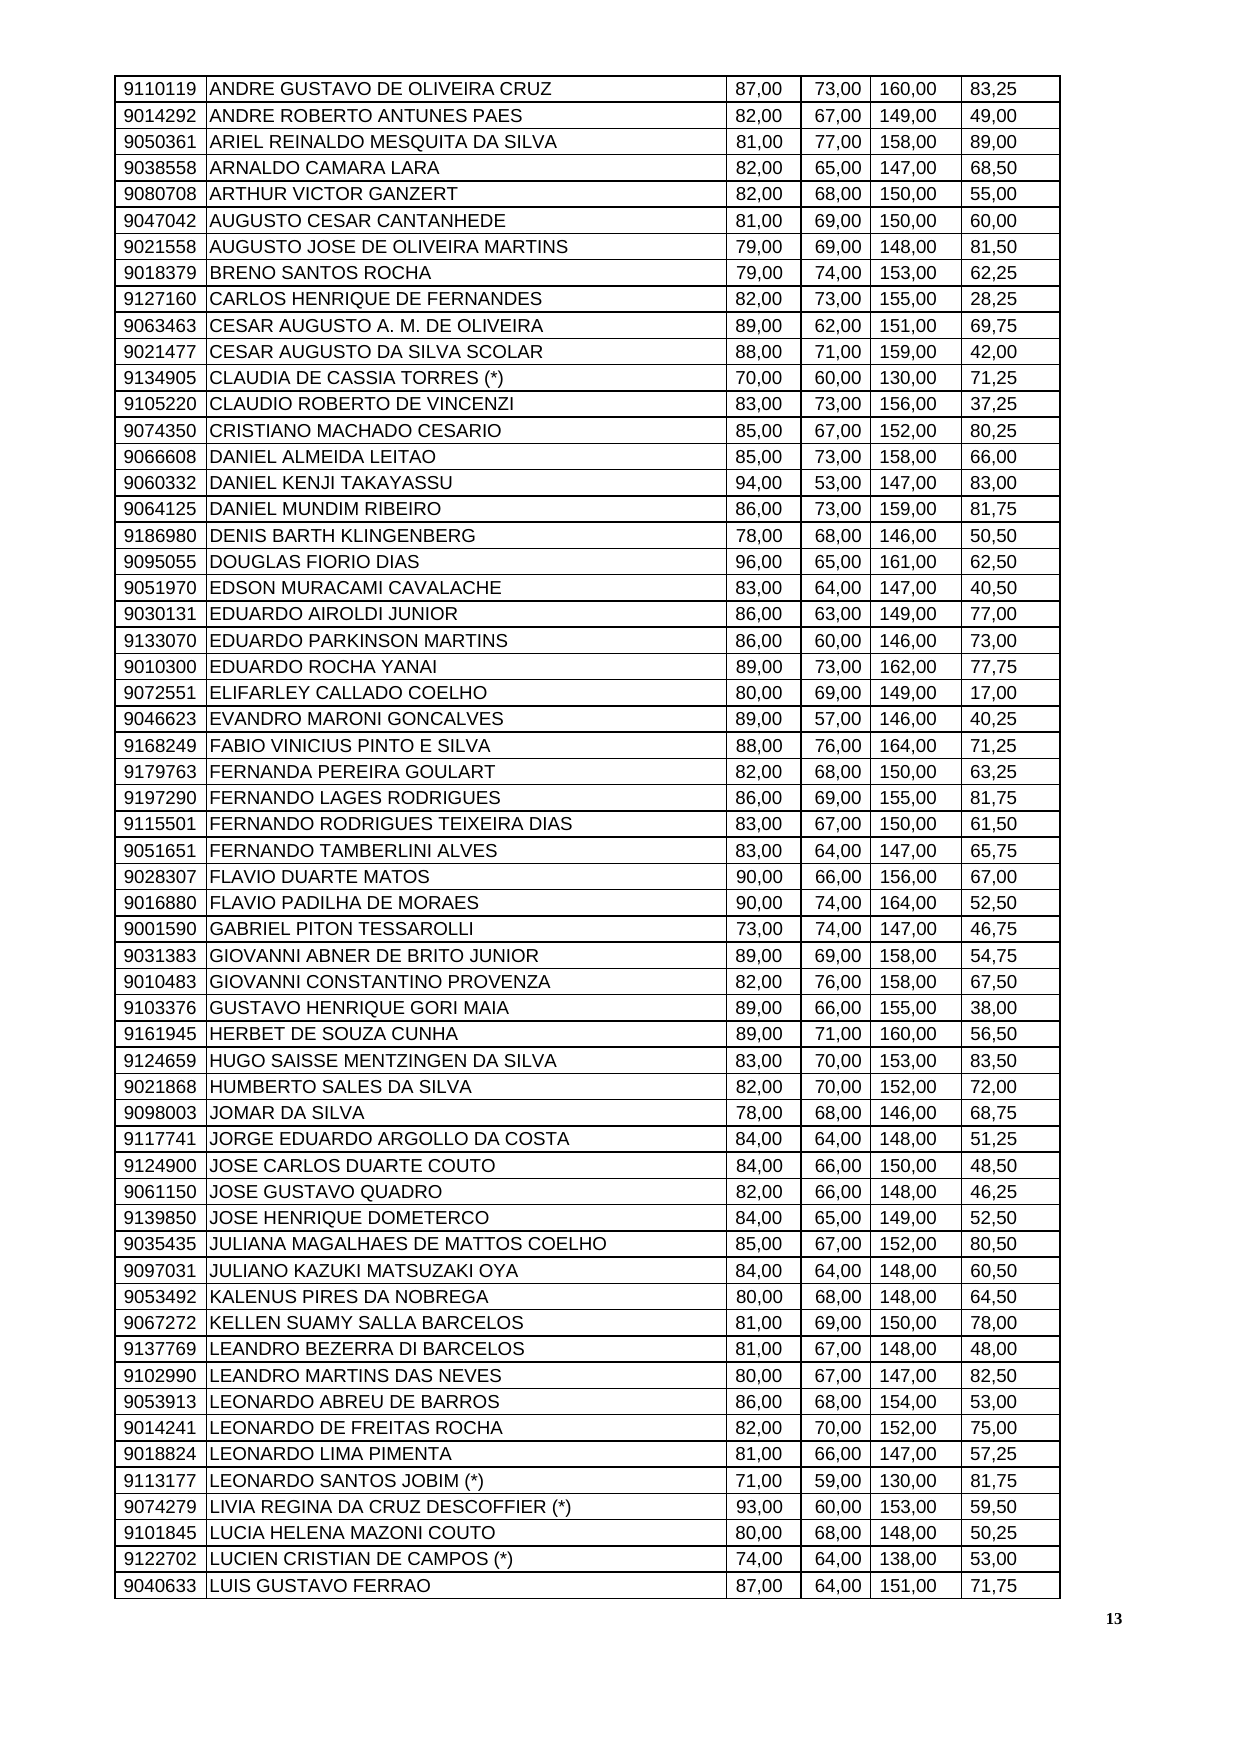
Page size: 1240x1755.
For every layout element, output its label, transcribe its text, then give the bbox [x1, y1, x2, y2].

table_cell 155,00 [871, 287, 961, 311]
table_cell 9061150 [116, 1179, 206, 1204]
table_cell 83,00 [727, 1048, 800, 1072]
table_cell 82,00 [727, 1415, 800, 1440]
table_cell 70,00 [802, 1074, 870, 1099]
table_cell 53,00 [962, 1389, 1059, 1414]
table_cell FLAVIO DUARTE MATOS [207, 864, 726, 889]
table_cell 9010483 [116, 969, 206, 994]
table_cell 66,00 [802, 864, 870, 889]
table_cell 76,00 [802, 969, 870, 994]
table_cell 9179763 [116, 759, 206, 784]
table_cell 9031383 [116, 943, 206, 967]
table_cell 9030131 [116, 602, 206, 626]
table_cell 9095055 [116, 549, 206, 574]
table_cell 84,00 [727, 1258, 800, 1282]
table_cell 9051651 [116, 838, 206, 862]
table_cell 9047042 [116, 208, 206, 232]
table_cell 82,50 [962, 1363, 1059, 1387]
table_cell 46,75 [962, 917, 1059, 941]
table_cell 82,00 [727, 155, 800, 180]
table_cell 52,50 [962, 1205, 1059, 1230]
table_cell 161,00 [871, 549, 961, 574]
table_cell 89,00 [962, 129, 1059, 154]
table_cell 9186980 [116, 523, 206, 547]
table_cell 155,00 [871, 995, 961, 1020]
table_cell 84,00 [727, 1205, 800, 1230]
table_cell 150,00 [871, 1153, 961, 1177]
table_cell GUSTAVO HENRIQUE GORI MAIA [207, 995, 726, 1020]
table_cell 148,00 [871, 1284, 961, 1309]
table_cell 60,50 [962, 1258, 1059, 1282]
table_cell 66,00 [802, 1153, 870, 1177]
table_cell 9072551 [116, 680, 206, 705]
table_cell 9074279 [116, 1494, 206, 1519]
table_cell ANDRE ROBERTO ANTUNES PAES [207, 103, 726, 127]
table_cell 9066608 [116, 444, 206, 469]
table_cell 9016880 [116, 890, 206, 915]
table_cell 73,00 [802, 497, 870, 521]
table_cell 70,00 [802, 1048, 870, 1072]
table_cell 9035435 [116, 1232, 206, 1256]
table_cell HUMBERTO SALES DA SILVA [207, 1074, 726, 1099]
table_cell LEANDRO BEZERRA DI BARCELOS [207, 1337, 726, 1361]
table_cell GABRIEL PITON TESSAROLLI [207, 917, 726, 941]
table_cell 150,00 [871, 182, 961, 206]
table_cell 148,00 [871, 1179, 961, 1204]
table_cell 71,00 [802, 1022, 870, 1046]
table_cell 69,00 [802, 680, 870, 705]
table_cell 89,00 [727, 707, 800, 731]
table_cell 9139850 [116, 1205, 206, 1230]
table_cell JOMAR DA SILVA [207, 1100, 726, 1125]
table_cell 86,00 [727, 628, 800, 652]
table_cell 78,00 [962, 1310, 1059, 1335]
table_cell 9021477 [116, 339, 206, 364]
table_cell 77,00 [802, 129, 870, 154]
table_cell 148,00 [871, 1337, 961, 1361]
table_cell 66,00 [962, 444, 1059, 469]
table_cell 152,00 [871, 1232, 961, 1256]
table_cell 68,00 [802, 523, 870, 547]
table_cell FERNANDO RODRIGUES TEIXEIRA DIAS [207, 812, 726, 836]
table_cell JOSE HENRIQUE DOMETERCO [207, 1205, 726, 1230]
table_cell 9133070 [116, 628, 206, 652]
table_cell 9001590 [116, 917, 206, 941]
table_cell 74,00 [802, 260, 870, 285]
table_cell 147,00 [871, 917, 961, 941]
table_cell LIVIA REGINA DA CRUZ DESCOFFIER (*) [207, 1494, 726, 1519]
table_cell 68,00 [802, 1100, 870, 1125]
table_cell 9064125 [116, 497, 206, 521]
table_cell 71,25 [962, 365, 1059, 390]
table_cell 9050361 [116, 129, 206, 154]
table_cell 88,00 [727, 339, 800, 364]
table_cell 83,00 [727, 838, 800, 862]
table_cell 164,00 [871, 890, 961, 915]
table_cell 57,25 [962, 1442, 1059, 1466]
table_cell 160,00 [871, 1022, 961, 1046]
table_cell 83,50 [962, 1048, 1059, 1072]
table_cell 75,00 [962, 1415, 1059, 1440]
table_cell 154,00 [871, 1389, 961, 1414]
table_cell 77,00 [962, 602, 1059, 626]
table_cell 9161945 [116, 1022, 206, 1046]
table_cell 40,25 [962, 707, 1059, 731]
table_cell 67,00 [802, 1337, 870, 1361]
table_cell JORGE EDUARDO ARGOLLO DA COSTA [207, 1127, 726, 1151]
table_cell CESAR AUGUSTO A. M. DE OLIVEIRA [207, 313, 726, 337]
table_cell 9040633 [116, 1573, 206, 1597]
table_cell 86,00 [727, 602, 800, 626]
table_cell 68,50 [962, 155, 1059, 180]
table_cell 146,00 [871, 707, 961, 731]
table_cell 9105220 [116, 392, 206, 416]
table_cell 65,00 [802, 1205, 870, 1230]
table_cell 42,00 [962, 339, 1059, 364]
table_cell 153,00 [871, 1494, 961, 1519]
table_cell 64,00 [802, 838, 870, 862]
table_cell EDUARDO ROCHA YANAI [207, 654, 726, 679]
table_cell 147,00 [871, 155, 961, 180]
table_cell LEONARDO LIMA PIMENTA [207, 1442, 726, 1466]
table_cell 81,00 [727, 129, 800, 154]
table_cell 9014241 [116, 1415, 206, 1440]
table_cell 82,00 [727, 103, 800, 127]
table_cell 150,00 [871, 1310, 961, 1335]
table_cell 9018824 [116, 1442, 206, 1466]
table_cell 158,00 [871, 969, 961, 994]
table_cell 146,00 [871, 628, 961, 652]
table_cell 64,50 [962, 1284, 1059, 1309]
table_cell 9124659 [116, 1048, 206, 1072]
table_cell JOSE CARLOS DUARTE COUTO [207, 1153, 726, 1177]
table_cell FERNANDA PEREIRA GOULART [207, 759, 726, 784]
table_cell 82,00 [727, 759, 800, 784]
table_cell 73,00 [962, 628, 1059, 652]
table_cell 80,00 [727, 1363, 800, 1387]
table_cell 152,00 [871, 1415, 961, 1440]
table_cell 150,00 [871, 208, 961, 232]
table_cell 68,00 [802, 1389, 870, 1414]
table_cell 82,00 [727, 1074, 800, 1099]
table_cell 84,00 [727, 1127, 800, 1151]
table_cell 162,00 [871, 654, 961, 679]
table_cell 9102990 [116, 1363, 206, 1387]
table_cell 9117741 [116, 1127, 206, 1151]
table_cell 149,00 [871, 103, 961, 127]
table_cell DANIEL MUNDIM RIBEIRO [207, 497, 726, 521]
table_cell 69,00 [802, 785, 870, 810]
table_cell 74,00 [727, 1547, 800, 1571]
table_cell LUCIA HELENA MAZONI COUTO [207, 1520, 726, 1545]
table_cell AUGUSTO JOSE DE OLIVEIRA MARTINS [207, 234, 726, 259]
table_cell 9097031 [116, 1258, 206, 1282]
table_cell 67,50 [962, 969, 1059, 994]
table_cell 69,00 [802, 208, 870, 232]
table_cell 149,00 [871, 1205, 961, 1230]
table_cell ELIFARLEY CALLADO COELHO [207, 680, 726, 705]
table_cell LEONARDO DE FREITAS ROCHA [207, 1415, 726, 1440]
table_cell 80,25 [962, 418, 1059, 442]
table_cell KELLEN SUAMY SALLA BARCELOS [207, 1310, 726, 1335]
table_cell 64,00 [802, 1127, 870, 1151]
table_cell 147,00 [871, 575, 961, 600]
table_cell 9137769 [116, 1337, 206, 1361]
table_cell 79,00 [727, 260, 800, 285]
table_cell 53,00 [802, 470, 870, 495]
table_cell 69,00 [802, 234, 870, 259]
table_cell 152,00 [871, 418, 961, 442]
table_cell 64,00 [802, 575, 870, 600]
table_cell 159,00 [871, 497, 961, 521]
table_cell DANIEL ALMEIDA LEITAO [207, 444, 726, 469]
table_cell 158,00 [871, 943, 961, 967]
table_cell 68,00 [802, 1284, 870, 1309]
table_cell 151,00 [871, 313, 961, 337]
table_cell 80,50 [962, 1232, 1059, 1256]
table_cell 93,00 [727, 1494, 800, 1519]
table_cell 55,00 [962, 182, 1059, 206]
table_cell 81,00 [727, 1337, 800, 1361]
table_cell 150,00 [871, 759, 961, 784]
table_cell LEONARDO SANTOS JOBIM (*) [207, 1468, 726, 1492]
table_cell LUIS GUSTAVO FERRAO [207, 1573, 726, 1597]
table_cell 66,00 [802, 995, 870, 1020]
table_cell 158,00 [871, 444, 961, 469]
table_cell 83,00 [962, 470, 1059, 495]
table_cell DOUGLAS FIORIO DIAS [207, 549, 726, 574]
table_cell 83,25 [962, 77, 1059, 101]
table_cell 138,00 [871, 1547, 961, 1571]
table_cell 85,00 [727, 444, 800, 469]
table_cell CESAR AUGUSTO DA SILVA SCOLAR [207, 339, 726, 364]
table_cell 86,00 [727, 1389, 800, 1414]
table_cell CLAUDIO ROBERTO DE VINCENZI [207, 392, 726, 416]
table_cell 40,50 [962, 575, 1059, 600]
table_cell ARNALDO CAMARA LARA [207, 155, 726, 180]
table_cell 60,00 [802, 1494, 870, 1519]
table_cell 67,00 [802, 418, 870, 442]
table_cell 69,75 [962, 313, 1059, 337]
table_cell 87,00 [727, 1573, 800, 1597]
table_cell 130,00 [871, 1468, 961, 1492]
table_cell 147,00 [871, 1363, 961, 1387]
table_cell 80,00 [727, 1284, 800, 1309]
table_cell 89,00 [727, 654, 800, 679]
table_cell 156,00 [871, 864, 961, 889]
table_cell 9101845 [116, 1520, 206, 1545]
table_cell 77,75 [962, 654, 1059, 679]
table_cell 63,00 [802, 602, 870, 626]
table_cell 153,00 [871, 260, 961, 285]
table_cell 70,00 [802, 1415, 870, 1440]
table_cell 79,00 [727, 234, 800, 259]
table_cell 67,00 [962, 864, 1059, 889]
table_cell 81,00 [727, 1442, 800, 1466]
table_cell 62,25 [962, 260, 1059, 285]
table_cell 71,00 [802, 339, 870, 364]
table_cell 81,75 [962, 1468, 1059, 1492]
table_cell 51,25 [962, 1127, 1059, 1151]
table_cell GIOVANNI ABNER DE BRITO JUNIOR [207, 943, 726, 967]
table_cell ARIEL REINALDO MESQUITA DA SILVA [207, 129, 726, 154]
table_cell 71,75 [962, 1573, 1059, 1597]
table_cell 151,00 [871, 1573, 961, 1597]
table_cell FLAVIO PADILHA DE MORAES [207, 890, 726, 915]
table_cell 160,00 [871, 77, 961, 101]
table_cell JULIANA MAGALHAES DE MATTOS COELHO [207, 1232, 726, 1256]
table_cell ARTHUR VICTOR GANZERT [207, 182, 726, 206]
table_cell 60,00 [802, 365, 870, 390]
table_cell 85,00 [727, 418, 800, 442]
table_cell 148,00 [871, 1520, 961, 1545]
table_cell 9018379 [116, 260, 206, 285]
table_cell 59,00 [802, 1468, 870, 1492]
table_cell CRISTIANO MACHADO CESARIO [207, 418, 726, 442]
table_cell 82,00 [727, 182, 800, 206]
table_cell 73,00 [802, 654, 870, 679]
table_cell 64,00 [802, 1573, 870, 1597]
table_cell 49,00 [962, 103, 1059, 127]
table_cell 81,00 [727, 1310, 800, 1335]
table_cell 64,00 [802, 1547, 870, 1571]
table_cell 9134905 [116, 365, 206, 390]
table_cell 76,00 [802, 733, 870, 757]
table_cell 152,00 [871, 1074, 961, 1099]
table_cell 159,00 [871, 339, 961, 364]
table_cell 9127160 [116, 287, 206, 311]
table_cell 61,50 [962, 812, 1059, 836]
table_cell 86,00 [727, 497, 800, 521]
table_cell 37,25 [962, 392, 1059, 416]
table_cell 67,00 [802, 1363, 870, 1387]
table_cell 71,00 [727, 1468, 800, 1492]
table_cell LEANDRO MARTINS DAS NEVES [207, 1363, 726, 1387]
table_cell EVANDRO MARONI GONCALVES [207, 707, 726, 731]
table_cell 155,00 [871, 785, 961, 810]
table_cell FERNANDO LAGES RODRIGUES [207, 785, 726, 810]
table_cell EDUARDO AIROLDI JUNIOR [207, 602, 726, 626]
table_cell 67,00 [802, 103, 870, 127]
table_cell 48,00 [962, 1337, 1059, 1361]
table_cell 28,25 [962, 287, 1059, 311]
table_cell 9060332 [116, 470, 206, 495]
table_cell JOSE GUSTAVO QUADRO [207, 1179, 726, 1204]
table_cell 68,00 [802, 1520, 870, 1545]
table_cell 68,00 [802, 759, 870, 784]
table_cell JULIANO KAZUKI MATSUZAKI OYA [207, 1258, 726, 1282]
table_cell DENIS BARTH KLINGENBERG [207, 523, 726, 547]
table_cell 9053492 [116, 1284, 206, 1309]
table_cell 80,00 [727, 1520, 800, 1545]
table_cell EDSON MURACAMI CAVALACHE [207, 575, 726, 600]
table_cell 74,00 [802, 917, 870, 941]
table_cell 82,00 [727, 287, 800, 311]
table_cell 83,00 [727, 575, 800, 600]
table_cell 73,00 [802, 287, 870, 311]
table_cell 89,00 [727, 943, 800, 967]
table_cell 66,00 [802, 1442, 870, 1466]
table_cell HUGO SAISSE MENTZINGEN DA SILVA [207, 1048, 726, 1072]
table_cell 67,00 [802, 812, 870, 836]
table_cell 9028307 [116, 864, 206, 889]
table_cell 89,00 [727, 1022, 800, 1046]
table_cell 9124900 [116, 1153, 206, 1177]
table_cell 149,00 [871, 680, 961, 705]
table_cell 9168249 [116, 733, 206, 757]
table_cell 81,75 [962, 785, 1059, 810]
table_cell 68,75 [962, 1100, 1059, 1125]
table_cell FABIO VINICIUS PINTO E SILVA [207, 733, 726, 757]
table_cell 81,00 [727, 208, 800, 232]
table_cell CARLOS HENRIQUE DE FERNANDES [207, 287, 726, 311]
table_cell 9197290 [116, 785, 206, 810]
table_cell 70,00 [727, 365, 800, 390]
table_cell 50,25 [962, 1520, 1059, 1545]
table_cell 149,00 [871, 602, 961, 626]
table_cell 147,00 [871, 470, 961, 495]
table_cell 94,00 [727, 470, 800, 495]
table_cell 56,50 [962, 1022, 1059, 1046]
table_cell 73,00 [802, 392, 870, 416]
table_cell 59,50 [962, 1494, 1059, 1519]
table_cell 130,00 [871, 365, 961, 390]
table_cell DANIEL KENJI TAKAYASSU [207, 470, 726, 495]
table_cell 65,00 [802, 549, 870, 574]
table_cell KALENUS PIRES DA NOBREGA [207, 1284, 726, 1309]
table_cell 65,75 [962, 838, 1059, 862]
table_cell 82,00 [727, 1179, 800, 1204]
table_cell 158,00 [871, 129, 961, 154]
table_cell 82,00 [727, 969, 800, 994]
table_cell 87,00 [727, 77, 800, 101]
table_cell 85,00 [727, 1232, 800, 1256]
table_cell 9063463 [116, 313, 206, 337]
table_cell 53,00 [962, 1547, 1059, 1571]
table_cell EDUARDO PARKINSON MARTINS [207, 628, 726, 652]
table_cell AUGUSTO CESAR CANTANHEDE [207, 208, 726, 232]
table_cell 9038558 [116, 155, 206, 180]
table_cell 84,00 [727, 1153, 800, 1177]
table_cell 9046623 [116, 707, 206, 731]
table_cell 81,50 [962, 234, 1059, 259]
table_cell 83,00 [727, 812, 800, 836]
table_cell 65,00 [802, 155, 870, 180]
table_cell 147,00 [871, 1442, 961, 1466]
table_cell LEONARDO ABREU DE BARROS [207, 1389, 726, 1414]
table_cell 74,00 [802, 890, 870, 915]
table_cell 153,00 [871, 1048, 961, 1072]
table_cell 69,00 [802, 943, 870, 967]
table_cell 9053913 [116, 1389, 206, 1414]
table_cell 83,00 [727, 392, 800, 416]
table_cell 148,00 [871, 1258, 961, 1282]
table_cell 9113177 [116, 1468, 206, 1492]
table_cell 88,00 [727, 733, 800, 757]
table_cell 63,25 [962, 759, 1059, 784]
table_cell 46,25 [962, 1179, 1059, 1204]
table_cell 80,00 [727, 680, 800, 705]
table_cell ANDRE GUSTAVO DE OLIVEIRA CRUZ [207, 77, 726, 101]
table_cell BRENO SANTOS ROCHA [207, 260, 726, 285]
table_cell 66,00 [802, 1179, 870, 1204]
table_cell 9051970 [116, 575, 206, 600]
table_cell 9021558 [116, 234, 206, 259]
table_cell 17,00 [962, 680, 1059, 705]
table_cell CLAUDIA DE CASSIA TORRES (*) [207, 365, 726, 390]
table_cell 64,00 [802, 1258, 870, 1282]
table_cell 52,50 [962, 890, 1059, 915]
table_cell 90,00 [727, 864, 800, 889]
table_cell 73,00 [727, 917, 800, 941]
table_cell 71,25 [962, 733, 1059, 757]
table_cell 81,75 [962, 497, 1059, 521]
table_cell GIOVANNI CONSTANTINO PROVENZA [207, 969, 726, 994]
table_cell 148,00 [871, 1127, 961, 1151]
table_cell 78,00 [727, 523, 800, 547]
table_cell 50,50 [962, 523, 1059, 547]
table_cell 9122702 [116, 1547, 206, 1571]
table_cell LUCIEN CRISTIAN DE CAMPOS (*) [207, 1547, 726, 1571]
table_cell 86,00 [727, 785, 800, 810]
table_cell 90,00 [727, 890, 800, 915]
table_cell 60,00 [962, 208, 1059, 232]
table_cell 9021868 [116, 1074, 206, 1099]
table_cell 38,00 [962, 995, 1059, 1020]
table_cell 150,00 [871, 812, 961, 836]
table_cell 89,00 [727, 995, 800, 1020]
table_cell FERNANDO TAMBERLINI ALVES [207, 838, 726, 862]
table_cell 9067272 [116, 1310, 206, 1335]
table_cell 89,00 [727, 313, 800, 337]
table_cell 9014292 [116, 103, 206, 127]
table_cell 57,00 [802, 707, 870, 731]
table_cell 156,00 [871, 392, 961, 416]
table_cell 9103376 [116, 995, 206, 1020]
table_cell 78,00 [727, 1100, 800, 1125]
table_cell 67,00 [802, 1232, 870, 1256]
table_cell 48,50 [962, 1153, 1059, 1177]
table_cell 9110119 [116, 77, 206, 101]
table_cell 69,00 [802, 1310, 870, 1335]
table_cell 54,75 [962, 943, 1059, 967]
table_cell 146,00 [871, 1100, 961, 1125]
table_cell 148,00 [871, 234, 961, 259]
table_cell 73,00 [802, 444, 870, 469]
table_cell 62,00 [802, 313, 870, 337]
table_cell 9080708 [116, 182, 206, 206]
table_cell 9010300 [116, 654, 206, 679]
table_cell 60,00 [802, 628, 870, 652]
table_cell 164,00 [871, 733, 961, 757]
table_cell 68,00 [802, 182, 870, 206]
table_cell 96,00 [727, 549, 800, 574]
table_cell 73,00 [802, 77, 870, 101]
table_cell 72,00 [962, 1074, 1059, 1099]
table_cell 9074350 [116, 418, 206, 442]
table_cell 62,50 [962, 549, 1059, 574]
table_cell HERBET DE SOUZA CUNHA [207, 1022, 726, 1046]
table_cell 9115501 [116, 812, 206, 836]
table_cell 146,00 [871, 523, 961, 547]
table_cell 9098003 [116, 1100, 206, 1125]
table_cell 147,00 [871, 838, 961, 862]
